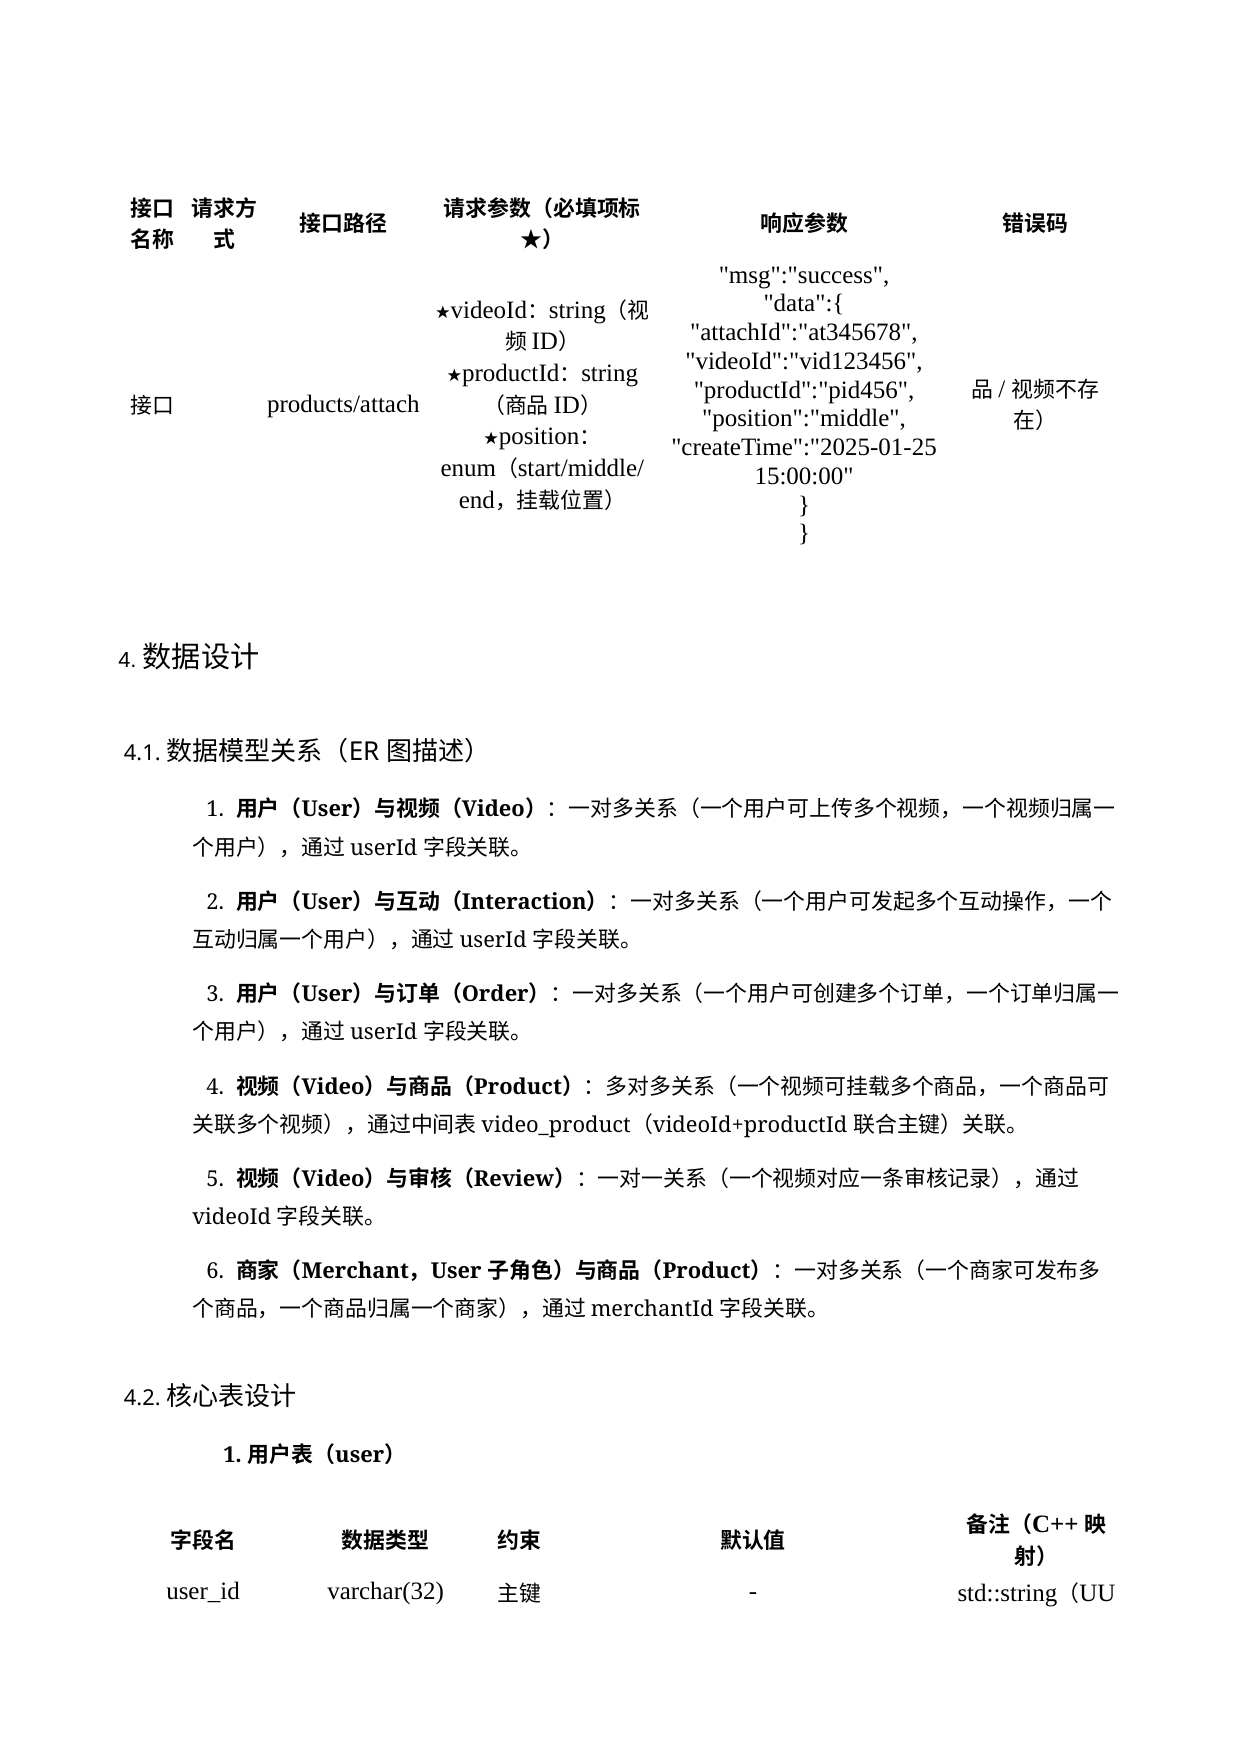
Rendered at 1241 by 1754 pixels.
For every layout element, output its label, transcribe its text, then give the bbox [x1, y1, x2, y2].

list 商家（Merchant，User 子角色）与商品（Product）：一对多关系（一个商家可发布多个商品，一个商品归属一个商家），通过 merchantId 字段关联。 [162, 1253, 1122, 1323]
table_cell 主键 [483, 1574, 555, 1611]
table_cell varchar(32) [288, 1574, 483, 1611]
subtitle 数据设计 [118, 633, 1122, 676]
table_header 数据类型 [288, 1504, 483, 1573]
table_header 接口路径 [262, 188, 424, 257]
list 用户（User）与互动（Interaction）：一对多关系（一个用户可发起多个互动操作，一个互动归属一个用户），通过 userId 字段关联。 [162, 884, 1122, 954]
table_cell - [555, 1574, 950, 1611]
table_cell user_id [118, 1574, 288, 1611]
table_cell 接口 [118, 257, 186, 550]
subtitle 核心表设计 [118, 1375, 1122, 1413]
table_header 备注（C++ 映射） [950, 1504, 1122, 1573]
table_header 请求参数（必填项标★） [425, 188, 660, 257]
subtitle 1. 用户表（user） [118, 1437, 1122, 1468]
list 视频（Video）与审核（Review）：一对一关系（一个视频对应一条审核记录），通过 videoId 字段关联。 [162, 1161, 1122, 1231]
table_cell 品 / 视频不存在） [948, 257, 1122, 550]
list 用户（User）与视频（Video）：一对多关系（一个用户可上传多个视频，一个视频归属一个用户），通过 userId 字段关联。 [162, 791, 1122, 861]
table_cell products/attach [262, 257, 424, 550]
table_cell ★videoId：string（视频 ID） ★productId：string（商品 ID） ★position：enum（start/middle/end，挂载位置） [425, 257, 660, 550]
table_header 字段名 [118, 1504, 288, 1573]
table_cell [186, 257, 262, 550]
table_cell std::string（UU [950, 1574, 1122, 1611]
table_cell "msg":"success", "data":{ "attachId":"at345678", "videoId":"vid123456", "productId":"pid456", "position":"middle", "createTime":"2025-01-25 15:00:00" } } [660, 257, 948, 550]
subtitle 数据模型关系（ER 图描述） [118, 730, 1122, 768]
table_header 响应参数 [660, 188, 948, 257]
table_header 请求方式 [186, 188, 262, 257]
list 用户（User）与订单（Order）：一对多关系（一个用户可创建多个订单，一个订单归属一个用户），通过 userId 字段关联。 [162, 976, 1122, 1046]
list 视频（Video）与商品（Product）：多对多关系（一个视频可挂载多个商品，一个商品可关联多个视频），通过中间表 video_product（videoId+productId 联合主键）关联。 [162, 1069, 1122, 1138]
table_header 默认值 [555, 1504, 950, 1573]
table_header 约束 [483, 1504, 555, 1573]
table_header 错误码 [948, 188, 1122, 257]
table_header 接口名称 [118, 188, 186, 257]
